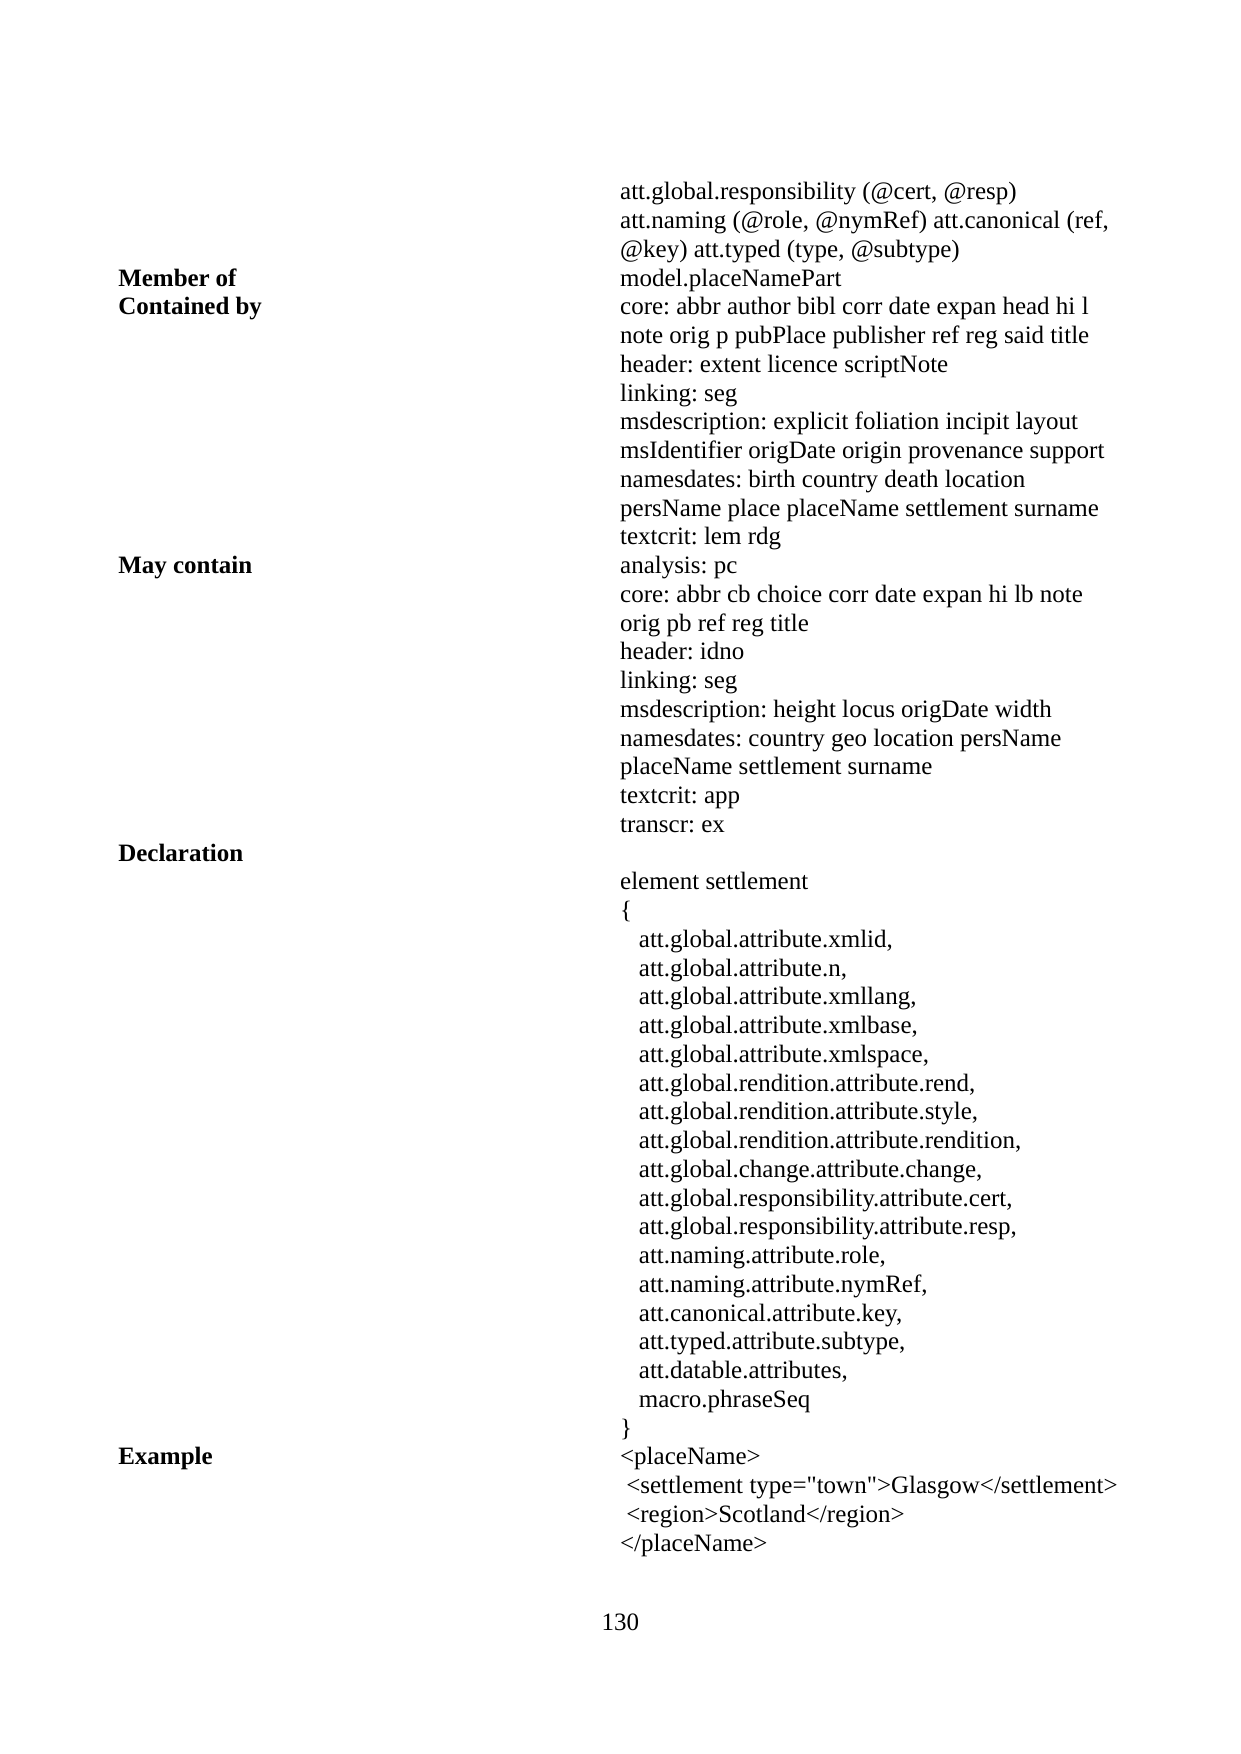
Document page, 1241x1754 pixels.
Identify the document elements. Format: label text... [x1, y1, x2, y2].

table_cell core: abbr author bibl corr date expan head hi l note orig p pubPlace publisher ref reg said title header: extent licence scriptNote linking: seg msdescription: explicit foliation incipit layout msIdentifier origDate origin provenance support namesdates: birth country death location persName place placeName settlement surname textcrit: lem rdg [620, 291, 1122, 550]
table_cell att.global.responsibility (@cert, @resp) att.naming (@role, @nymRef) att.canonical (ref, @key) att.typed (type, @subtype) [620, 176, 1122, 263]
table_cell [118, 176, 620, 263]
table_cell model.placeNamePart [620, 263, 1122, 291]
table_cell Example [118, 1441, 620, 1556]
table_cell May contain [118, 550, 620, 838]
table_cell Member of [118, 263, 620, 291]
table_cell Contained by [118, 291, 620, 550]
table_cell <placeName> <settlement type="town">Glasgow</settlement> <region>Scotland</region> </placeName> [620, 1441, 1122, 1556]
table_cell analysis: pc core: abbr cb choice corr date expan hi lb note orig pb ref reg title header: idno linking: seg msdescription: height locus origDate width namesdates: country geo location persName placeName settlement surname textcrit: app transcr: ex [620, 550, 1122, 838]
table_cell element settlement { att.global.attribute.xmlid, att.global.attribute.n, att.global.attribute.xmllang, att.global.attribute.xmlbase, att.global.attribute.xmlspace, att.global.rendition.attribute.rend, att.global.rendition.attribute.style, att.global.rendition.attribute.rendition, att.global.change.attribute.change, att.global.responsibility.attribute.cert, att.global.responsibility.attribute.resp, att.naming.attribute.role, att.naming.attribute.nymRef, att.canonical.attribute.key, att.typed.attribute.subtype, att.datable.attributes, macro.phraseSeq } [620, 838, 1122, 1441]
table_cell Declaration [118, 838, 620, 1441]
